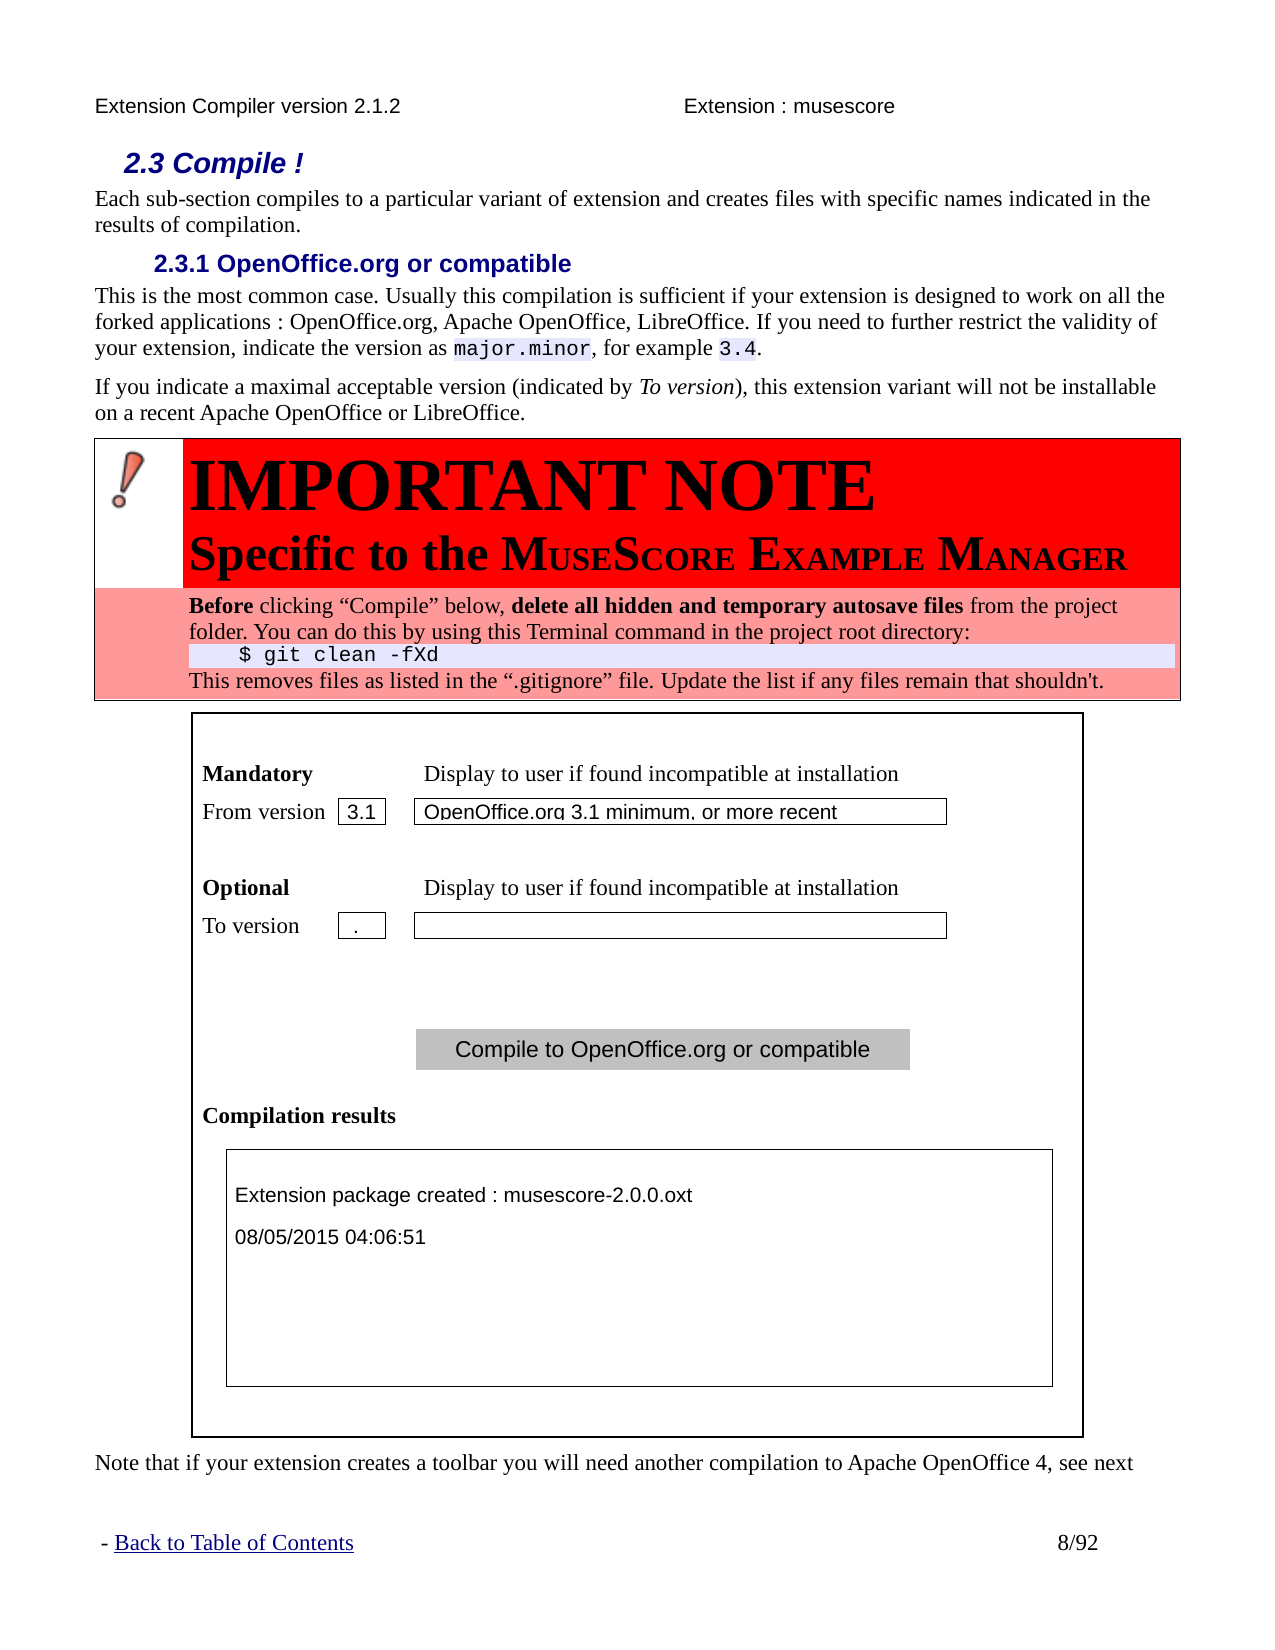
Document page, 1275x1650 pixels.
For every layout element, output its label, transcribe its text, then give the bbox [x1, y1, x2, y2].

text Mandatory Display to user if found incompatible at installation [202, 761, 1073, 786]
text If you indicate a maximal acceptable version (indicated by To version), this extension variant will not be installable on a recent Apache OpenOffice or LibreOffice. [94, 374, 1181, 425]
text This is the most common case. Usually this compilation is sufficient if your extension is designed to work on all the forked applications : OpenOffice.org, Apache OpenOffice, LibreOffice. If you need to further restrict the validity of your extension, indicate the version as major.minor, for example 3.4. [94, 283, 1181, 361]
text [386, 913, 414, 938]
table_cell [95, 588, 183, 699]
text To version [202, 913, 338, 938]
text [947, 798, 1073, 824]
picture [107, 444, 150, 516]
text Note that if your extension creates a toolbar you will need another compilation to Apache OpenOffice 4, see next section. [94, 701, 1181, 1475]
table_header IMPORTANT NOTE Specific to the MuseScore Example Manager [183, 439, 1180, 588]
table_cell Before clicking “Compile” below, delete all hidden and temporary autosave files from the project folder. You can do this by using this Terminal command in the project root directory: $ git clean -fXd This removes files as listed in the “.gitignore” file. Update the list if any files remain that shouldn't. [183, 588, 1180, 699]
text Compilation results [202, 1103, 1073, 1128]
text Each sub-section compiles to a particular variant of extension and creates files with specific names indicated in the results of compilation. [94, 186, 1181, 237]
table_header [95, 439, 183, 588]
text [947, 913, 1073, 938]
text From version [202, 798, 338, 824]
subtitle Compile ! [124, 147, 1181, 180]
subtitle OpenOffice.org or compatible [153, 249, 1181, 277]
text Optional Display to user if found incompatible at installation [202, 874, 1073, 900]
text [386, 798, 414, 824]
